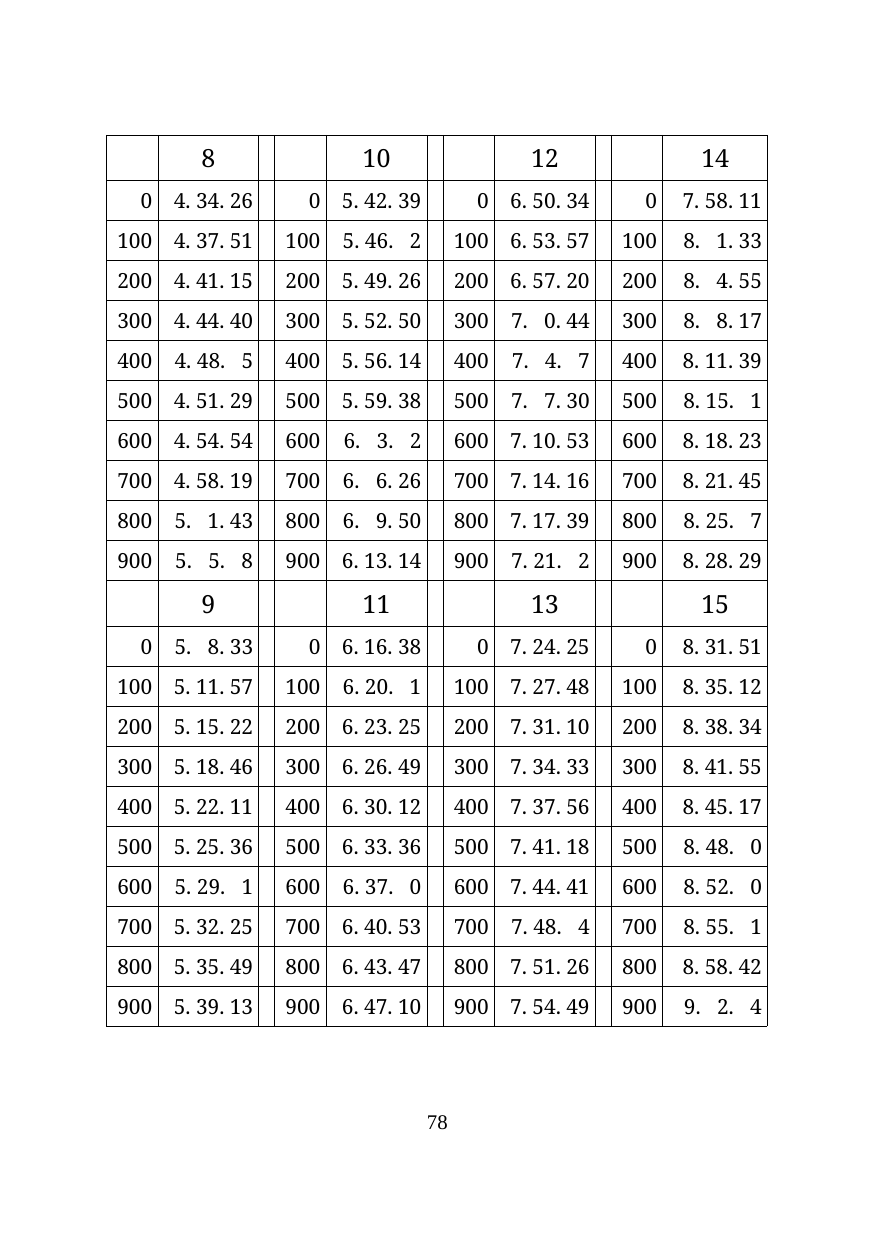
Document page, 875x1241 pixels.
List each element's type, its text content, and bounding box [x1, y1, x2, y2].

table_cell 800 [612, 947, 662, 986]
table_cell 6. 50. 34 [495, 181, 595, 220]
table_cell 600 [107, 421, 158, 460]
table_cell 6. 9. 50 [327, 501, 427, 540]
table_cell 700 [444, 461, 494, 500]
table_cell 4. 37. 51 [159, 221, 258, 260]
table_cell 200 [444, 261, 494, 300]
table_cell 7. 44. 41 [495, 867, 595, 906]
table_cell 6. 57. 20 [495, 261, 595, 300]
table_cell 100 [107, 667, 158, 706]
table_cell 600 [444, 421, 494, 460]
table_cell 8. 45. 17 [663, 787, 767, 826]
table_cell 7. 58. 11 [663, 181, 767, 220]
table_cell 100 [612, 667, 662, 706]
table_cell 700 [612, 907, 662, 946]
table_cell 8. 4. 55 [663, 261, 767, 300]
table_cell 8. 35. 12 [663, 667, 767, 706]
table_cell [428, 541, 443, 580]
table_cell 700 [444, 907, 494, 946]
table_cell 7. 37. 56 [495, 787, 595, 826]
table_header [444, 136, 494, 180]
table_header [612, 136, 662, 180]
table_cell [259, 827, 274, 866]
table_cell 900 [275, 987, 326, 1026]
table_cell 8. 58. 42 [663, 947, 767, 986]
table_cell 100 [107, 221, 158, 260]
table_header [428, 581, 443, 626]
table_cell 7. 27. 48 [495, 667, 595, 706]
table_header [612, 581, 662, 626]
table_cell 700 [612, 461, 662, 500]
table_cell 8. 52. 0 [663, 867, 767, 906]
table_cell [259, 667, 274, 706]
table_cell [259, 987, 274, 1026]
table_cell 300 [612, 301, 662, 340]
table_cell 5. 8. 33 [159, 627, 258, 666]
table_cell [596, 301, 611, 340]
table_cell [259, 181, 274, 220]
table_cell [596, 421, 611, 460]
table_cell [428, 501, 443, 540]
table_cell 300 [275, 301, 326, 340]
table_cell 0 [107, 181, 158, 220]
table_cell 7. 34. 33 [495, 747, 595, 786]
table_cell 400 [444, 787, 494, 826]
table_cell [596, 541, 611, 580]
table_cell 8. 1. 33 [663, 221, 767, 260]
table_cell 6. 26. 49 [327, 747, 427, 786]
table_cell [259, 221, 274, 260]
table_cell 600 [444, 867, 494, 906]
table_cell [596, 707, 611, 746]
table_cell 8. 8. 17 [663, 301, 767, 340]
table_cell 300 [444, 301, 494, 340]
table_cell 6. 30. 12 [327, 787, 427, 826]
table_header [275, 581, 326, 626]
table_cell 900 [444, 541, 494, 580]
table_cell 5. 25. 36 [159, 827, 258, 866]
table_cell 100 [444, 667, 494, 706]
table_cell 500 [107, 381, 158, 420]
table_cell 5. 42. 39 [327, 181, 427, 220]
table_cell 7. 21. 2 [495, 541, 595, 580]
table_cell [596, 907, 611, 946]
table_cell [259, 947, 274, 986]
table_cell 6. 53. 57 [495, 221, 595, 260]
table_cell [428, 987, 443, 1026]
table_cell 900 [107, 987, 158, 1026]
table_cell 7. 31. 10 [495, 707, 595, 746]
table_cell 400 [444, 341, 494, 380]
table_cell 200 [612, 707, 662, 746]
table_cell 7. 4. 7 [495, 341, 595, 380]
table_cell 6. 23. 25 [327, 707, 427, 746]
table_cell 600 [275, 421, 326, 460]
table_cell 7. 14. 16 [495, 461, 595, 500]
table_cell [259, 787, 274, 826]
table_cell 6. 3. 2 [327, 421, 427, 460]
table_cell [596, 787, 611, 826]
table_cell 0 [612, 627, 662, 666]
table_cell 6. 20. 1 [327, 667, 427, 706]
table_header [444, 581, 494, 626]
table_cell 8. 41. 55 [663, 747, 767, 786]
table_cell 5. 29. 1 [159, 867, 258, 906]
table_cell 6. 6. 26 [327, 461, 427, 500]
table_cell 900 [444, 987, 494, 1026]
table_cell 200 [107, 707, 158, 746]
table_cell [428, 461, 443, 500]
table_cell 9. 2. 4 [663, 987, 767, 1026]
table_cell 7. 48. 4 [495, 907, 595, 946]
table_cell 100 [275, 667, 326, 706]
table_cell 800 [275, 501, 326, 540]
table_header [275, 136, 326, 180]
table_cell [428, 747, 443, 786]
table_cell 8. 15. 1 [663, 381, 767, 420]
table_cell 700 [275, 461, 326, 500]
table_cell [428, 707, 443, 746]
table_cell 0 [444, 181, 494, 220]
table_cell [259, 381, 274, 420]
table_cell 7. 24. 25 [495, 627, 595, 666]
table_cell 200 [612, 261, 662, 300]
table_cell 5. 11. 57 [159, 667, 258, 706]
table_cell 7. 51. 26 [495, 947, 595, 986]
table_cell [428, 181, 443, 220]
table_cell [259, 627, 274, 666]
table_cell 5. 18. 46 [159, 747, 258, 786]
table_cell 600 [107, 867, 158, 906]
table_cell [259, 301, 274, 340]
table_cell 7. 17. 39 [495, 501, 595, 540]
table_cell 200 [444, 707, 494, 746]
table_cell 6. 40. 53 [327, 907, 427, 946]
table_cell 800 [444, 501, 494, 540]
table_cell [428, 341, 443, 380]
table_cell [259, 461, 274, 500]
table_cell [596, 667, 611, 706]
table_cell [596, 827, 611, 866]
table_header [428, 136, 443, 180]
table_cell 200 [107, 261, 158, 300]
table_cell [428, 867, 443, 906]
table_cell [259, 501, 274, 540]
table_header 9 [159, 581, 258, 626]
table_cell 6. 16. 38 [327, 627, 427, 666]
table_cell [596, 747, 611, 786]
table_cell 400 [612, 787, 662, 826]
table_header [107, 136, 158, 180]
table_header 8 [159, 136, 258, 180]
table_cell 400 [612, 341, 662, 380]
table_cell 800 [275, 947, 326, 986]
table_cell 300 [444, 747, 494, 786]
table_header [107, 581, 158, 626]
table_cell 500 [275, 827, 326, 866]
table_cell 6. 37. 0 [327, 867, 427, 906]
table_cell 4. 44. 40 [159, 301, 258, 340]
table_cell [428, 221, 443, 260]
table_cell 200 [275, 261, 326, 300]
table_cell 300 [612, 747, 662, 786]
table_cell 300 [107, 301, 158, 340]
table_cell 500 [275, 381, 326, 420]
table_cell 800 [612, 501, 662, 540]
table_cell 8. 11. 39 [663, 341, 767, 380]
table_cell 400 [275, 787, 326, 826]
table_cell [259, 541, 274, 580]
table_cell 400 [107, 341, 158, 380]
table_header 15 [663, 581, 767, 626]
table_cell 5. 35. 49 [159, 947, 258, 986]
table_cell [596, 987, 611, 1026]
table_cell 7. 41. 18 [495, 827, 595, 866]
table_cell [596, 261, 611, 300]
table_cell 5. 46. 2 [327, 221, 427, 260]
table_cell [596, 221, 611, 260]
table_cell [596, 627, 611, 666]
table_cell 800 [107, 501, 158, 540]
table_cell [596, 867, 611, 906]
table_cell 8. 55. 1 [663, 907, 767, 946]
table_cell [428, 787, 443, 826]
table_header [596, 581, 611, 626]
table_header 10 [327, 136, 427, 180]
table_cell [596, 461, 611, 500]
table_cell 400 [275, 341, 326, 380]
table_cell 100 [275, 221, 326, 260]
table_cell 8. 28. 29 [663, 541, 767, 580]
table_cell 0 [444, 627, 494, 666]
table_header [259, 581, 274, 626]
table_cell 500 [107, 827, 158, 866]
table_cell 900 [275, 541, 326, 580]
table_cell 0 [612, 181, 662, 220]
table_cell [596, 181, 611, 220]
table_cell 900 [107, 541, 158, 580]
table_cell 300 [107, 747, 158, 786]
table_header 12 [495, 136, 595, 180]
table_cell [596, 341, 611, 380]
table_cell 700 [107, 461, 158, 500]
table_cell [428, 827, 443, 866]
table_cell [259, 747, 274, 786]
table_cell 300 [275, 747, 326, 786]
table_cell [259, 341, 274, 380]
table_cell 5. 32. 25 [159, 907, 258, 946]
table_cell 700 [107, 907, 158, 946]
table_cell [259, 261, 274, 300]
table_cell 8. 21. 45 [663, 461, 767, 500]
table_cell 6. 43. 47 [327, 947, 427, 986]
table_cell [596, 381, 611, 420]
table_cell [428, 381, 443, 420]
table_header [259, 136, 274, 180]
table_cell 5. 52. 50 [327, 301, 427, 340]
table_cell [596, 947, 611, 986]
table_cell 800 [444, 947, 494, 986]
table_cell [259, 867, 274, 906]
table_cell [596, 501, 611, 540]
table_header [596, 136, 611, 180]
table_cell 5. 56. 14 [327, 341, 427, 380]
table_cell [259, 421, 274, 460]
table_cell 8. 18. 23 [663, 421, 767, 460]
table_cell 100 [612, 221, 662, 260]
table_cell 400 [107, 787, 158, 826]
table_cell [428, 667, 443, 706]
table_cell 5. 1. 43 [159, 501, 258, 540]
table_cell 0 [275, 181, 326, 220]
table_cell 8. 48. 0 [663, 827, 767, 866]
table_cell [259, 707, 274, 746]
table_cell 500 [612, 381, 662, 420]
table_cell 6. 13. 14 [327, 541, 427, 580]
table_header 14 [663, 136, 767, 180]
table_cell 100 [444, 221, 494, 260]
table_cell 600 [612, 867, 662, 906]
table_header 11 [327, 581, 427, 626]
table_cell [428, 947, 443, 986]
table_cell 5. 15. 22 [159, 707, 258, 746]
table_header 13 [495, 581, 595, 626]
table_cell 600 [612, 421, 662, 460]
table_cell 900 [612, 987, 662, 1026]
table_cell 7. 54. 49 [495, 987, 595, 1026]
table_cell 4. 54. 54 [159, 421, 258, 460]
table_cell 5. 59. 38 [327, 381, 427, 420]
table_cell 6. 33. 36 [327, 827, 427, 866]
table_cell 5. 22. 11 [159, 787, 258, 826]
table_cell [259, 907, 274, 946]
table_cell 500 [612, 827, 662, 866]
table_cell 0 [275, 627, 326, 666]
table_cell 700 [275, 907, 326, 946]
table_cell 7. 10. 53 [495, 421, 595, 460]
table_cell 0 [107, 627, 158, 666]
table_cell 7. 7. 30 [495, 381, 595, 420]
table_cell 4. 41. 15 [159, 261, 258, 300]
table_cell 4. 48. 5 [159, 341, 258, 380]
table_cell [428, 261, 443, 300]
table_cell [428, 301, 443, 340]
table_cell 4. 34. 26 [159, 181, 258, 220]
table_cell [428, 907, 443, 946]
table_cell 6. 47. 10 [327, 987, 427, 1026]
table_cell 200 [275, 707, 326, 746]
table_cell 8. 38. 34 [663, 707, 767, 746]
table_cell [428, 421, 443, 460]
table_cell 600 [275, 867, 326, 906]
table_cell 7. 0. 44 [495, 301, 595, 340]
table_cell 5. 5. 8 [159, 541, 258, 580]
table_cell 5. 39. 13 [159, 987, 258, 1026]
table_cell [428, 627, 443, 666]
table_cell 900 [612, 541, 662, 580]
table_cell 8. 31. 51 [663, 627, 767, 666]
table_cell 8. 25. 7 [663, 501, 767, 540]
table_cell 5. 49. 26 [327, 261, 427, 300]
table_cell 500 [444, 381, 494, 420]
table_cell 4. 58. 19 [159, 461, 258, 500]
table_cell 4. 51. 29 [159, 381, 258, 420]
table_cell 800 [107, 947, 158, 986]
table_cell 500 [444, 827, 494, 866]
